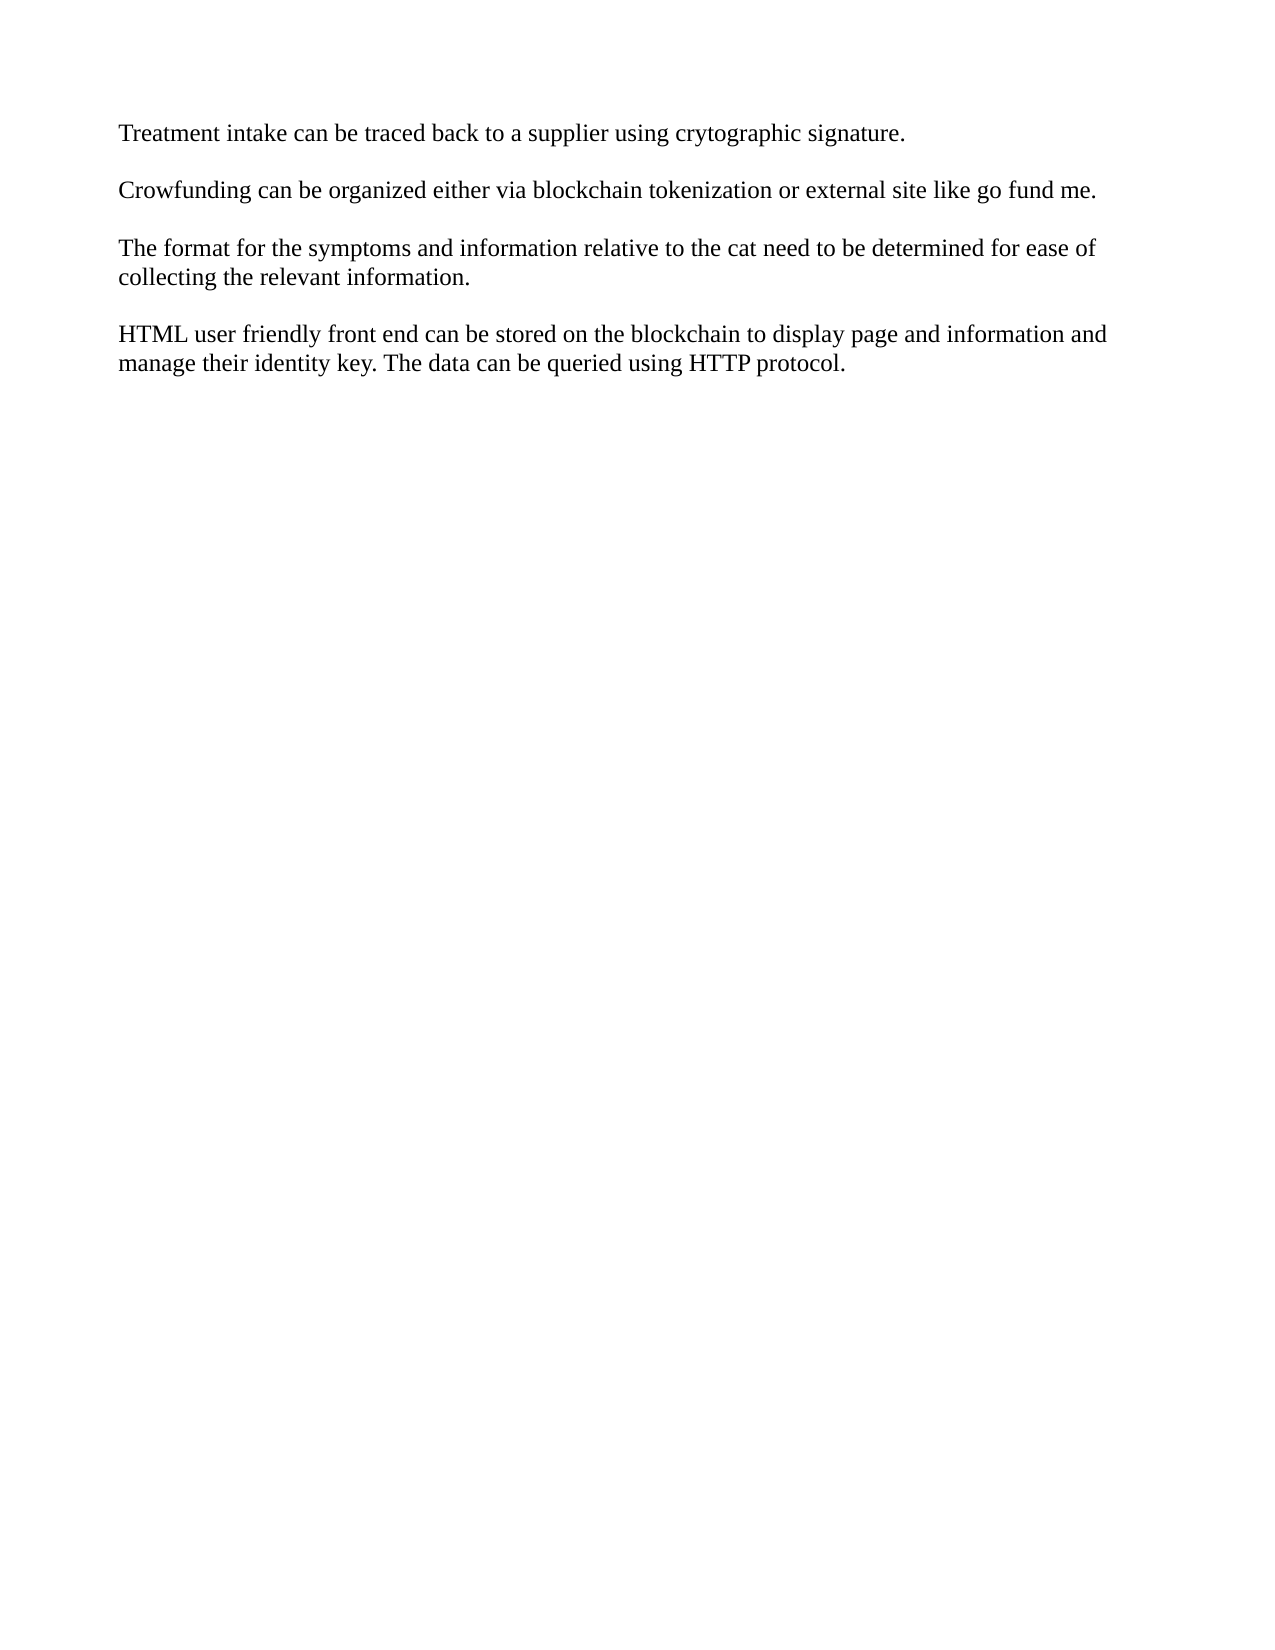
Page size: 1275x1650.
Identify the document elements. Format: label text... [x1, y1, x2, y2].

text Treatment intake can be traced back to a supplier using crytographic signature. [118, 118, 1157, 147]
text The format for the symptoms and information relative to the cat need to be determined for ease of collecting the relevant information. [118, 233, 1157, 291]
text HTML user friendly front end can be stored on the blockchain to display page and information and manage their identity key. The data can be queried using HTTP protocol. [118, 319, 1157, 377]
text Crowfunding can be organized either via blockchain tokenization or external site like go fund me. [118, 176, 1157, 204]
